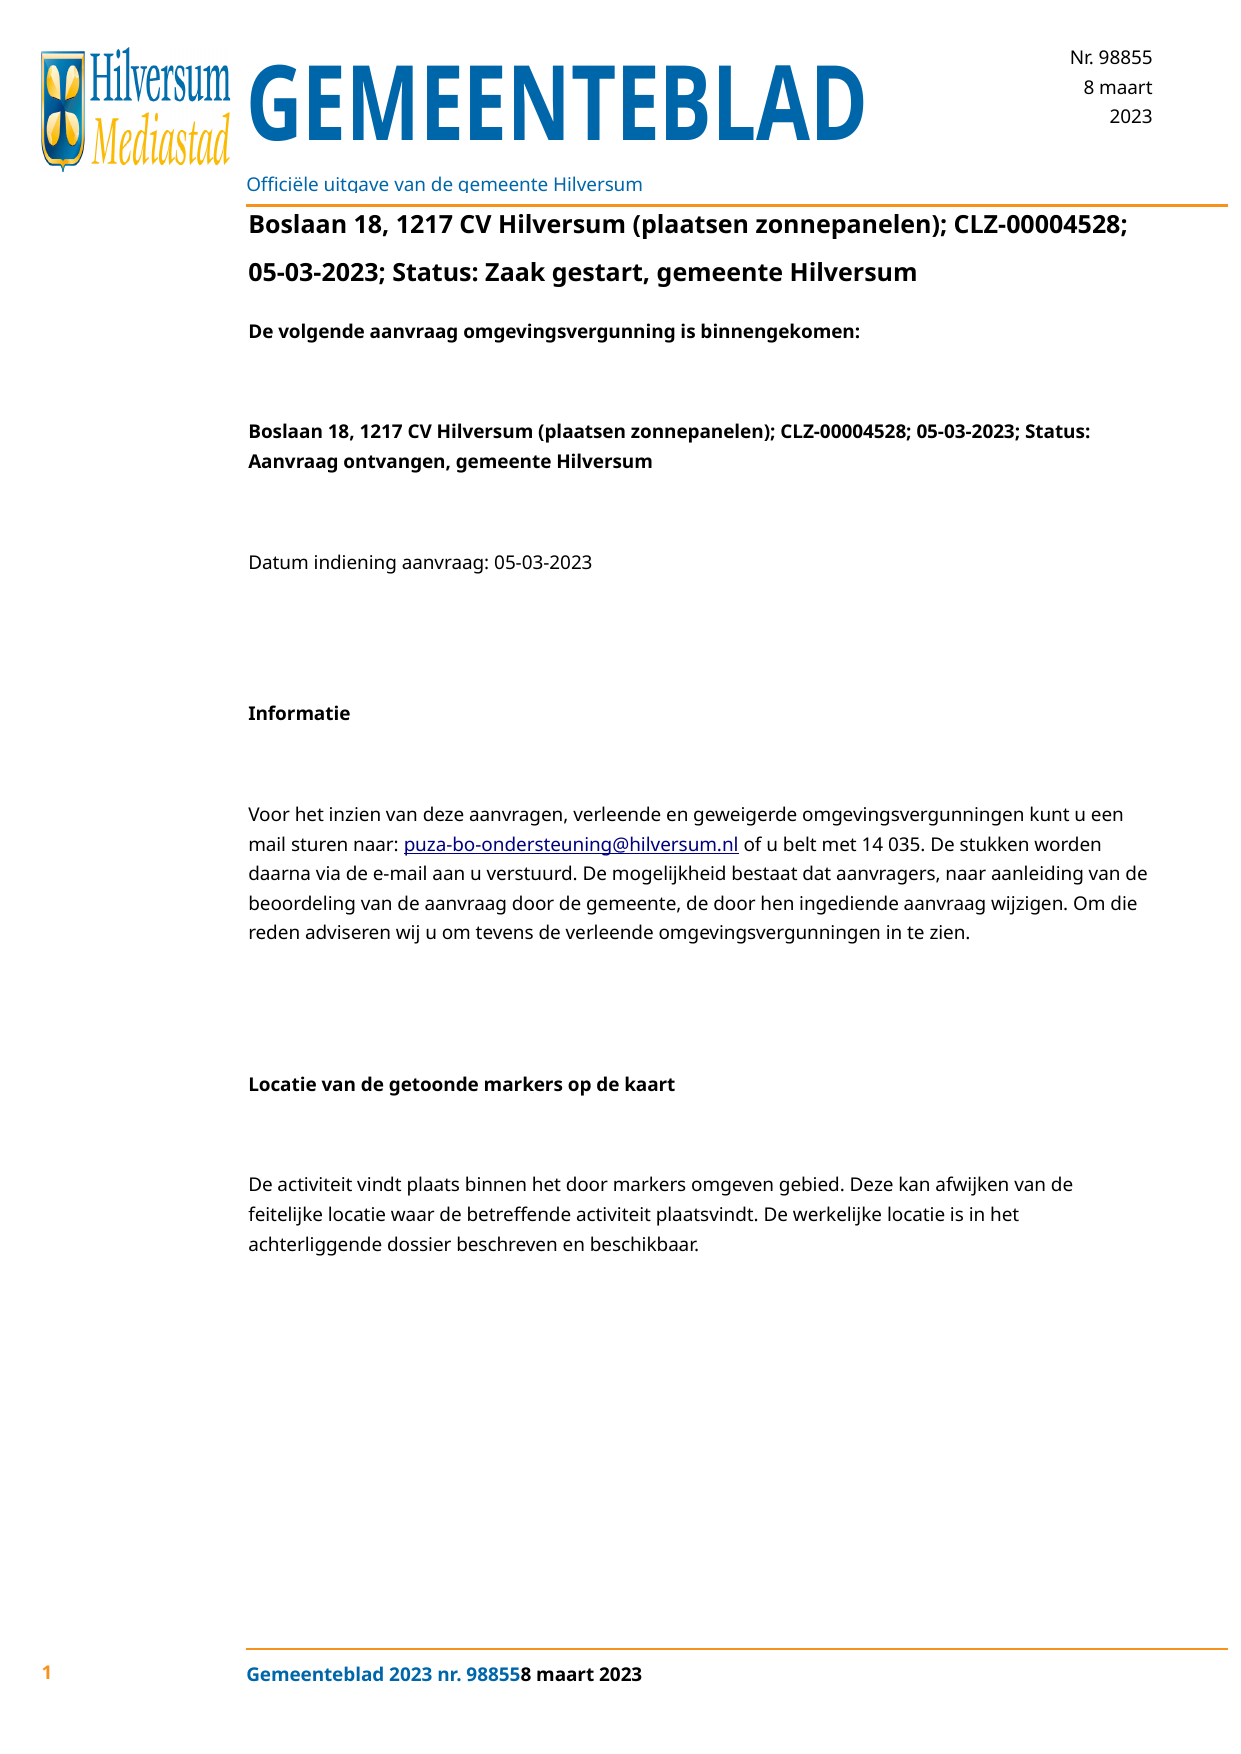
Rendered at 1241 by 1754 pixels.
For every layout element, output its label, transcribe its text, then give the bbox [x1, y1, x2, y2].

text Boslaan 18, 1217 CV Hilversum (plaatsen zonnepanelen); CLZ-00004528; 05-03-2023; Status: Zaak gestart, gemeente Hilversum [248, 207, 1152, 288]
text Voor het inzien van deze aanvragen, verleende en geweigerde omgevingsvergunningen kunt u een mail sturen naar: puza-bo-ondersteuning@hilversum.nl of u belt met 14 035. De stukken worden daarna via de e-mail aan u verstuurd. De mogelijkheid bestaat dat aanvragers, naar aanleiding van de beoordeling van de aanvraag door de gemeente, de door hen ingediende aanvraag wijzigen. Om die reden adviseren wij u om tevens de verleende omgevingsvergunningen in te zien. [248, 801, 1152, 945]
picture [41, 47, 231, 172]
text Boslaan 18, 1217 CV Hilversum (plaatsen zonnepanelen); CLZ-00004528; 05-03-2023; Status: Aanvraag ontvangen, gemeente Hilversum [248, 419, 1152, 474]
text Datum indiening aanvraag: 05-03-2023 [248, 549, 1152, 575]
text Locatie van de getoonde markers op de kaart [248, 1071, 1152, 1097]
text Informatie [248, 700, 1152, 726]
text De activiteit vindt plaats binnen het door markers omgeven gebied. Deze kan afwijken van de feitelijke locatie waar de betreffende activiteit plaatsvindt. De werkelijke locatie is in het achterliggende dossier beschreven en beschikbaar. [248, 1172, 1152, 1257]
text De volgende aanvraag omgevingsvergunning is binnengekomen: [248, 318, 1152, 344]
